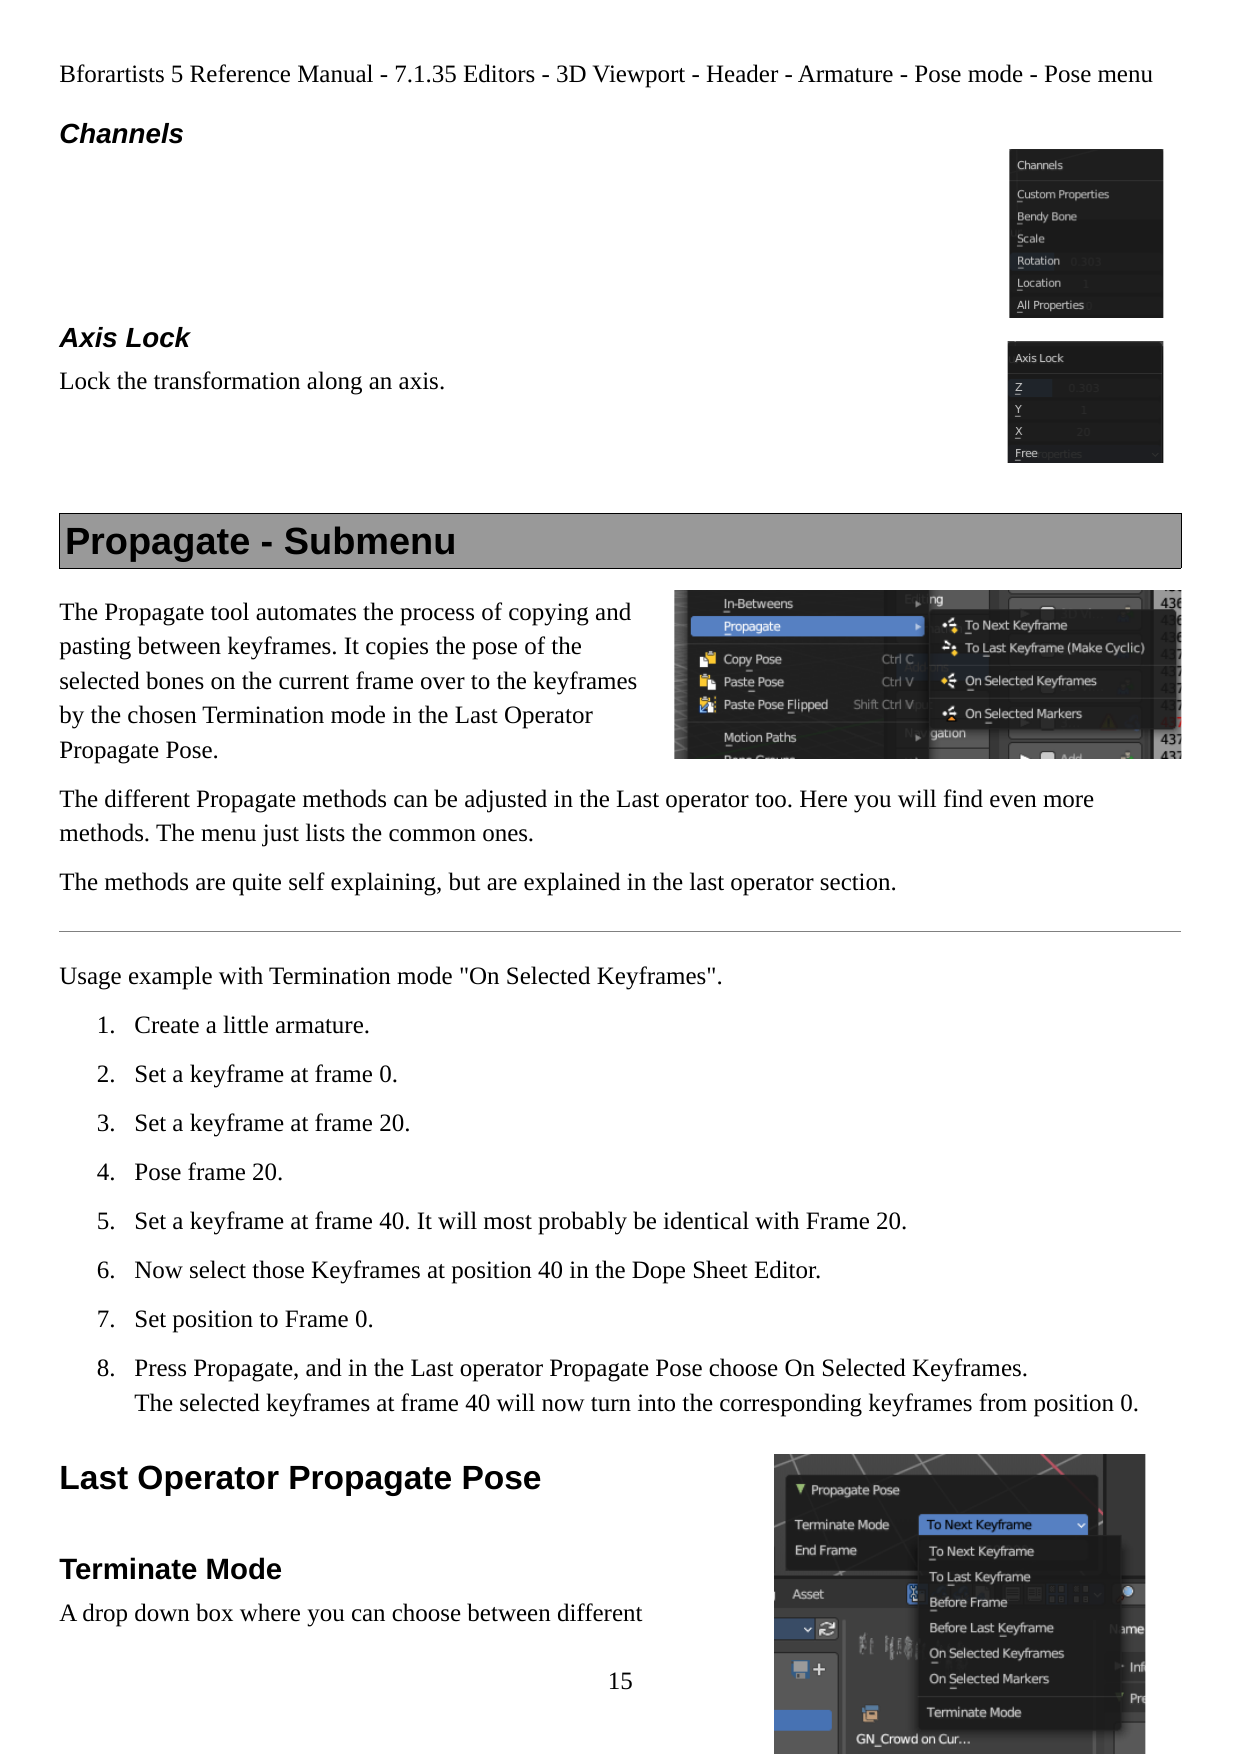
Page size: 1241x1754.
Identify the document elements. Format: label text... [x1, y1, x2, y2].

subtitle [1146, 1458, 1181, 1496]
picture [674, 590, 1182, 759]
list Create a little armature. [97, 1010, 1181, 1038]
list Set a keyframe at frame 40. It will most probably be identical with Frame 20. [97, 1206, 1181, 1235]
subtitle Axis Lock [59, 321, 1181, 353]
text A drop down box where you can choose between different [59, 1598, 774, 1627]
text Lock the transformation along an axis. [59, 366, 1007, 394]
text Usage example with Termination mode "On Selected Keyframes". [59, 961, 1181, 989]
list Set a keyframe at frame 20. [97, 1108, 1181, 1137]
list Now select those Keyframes at position 40 in the Dope Sheet Editor. [97, 1255, 1181, 1284]
subtitle Last Operator Propagate Pose [59, 1458, 774, 1496]
list Set a keyframe at frame 0. [97, 1059, 1181, 1088]
text The methods are quite self explaining, but are explained in the last operator section. [59, 867, 1181, 896]
text The different Propagate methods can be adjusted in the Last operator too. Here you will find even more methods. The menu just lists the common ones. [59, 784, 1181, 847]
table_header Propagate - Submenu [60, 514, 1181, 568]
picture [1007, 341, 1164, 463]
subtitle Channels [59, 117, 1181, 149]
text The Propagate tool automates the process of copying and pasting between keyframes. It copies the pose of the selected bones on the current frame over to the keyframes by the chosen Termination mode in the Last Operator Propagate Pose. [59, 597, 1181, 764]
subtitle [1146, 1552, 1181, 1586]
picture [774, 1454, 1146, 1754]
subtitle Terminate Mode [59, 1552, 774, 1586]
list Set position to Frame 0. [97, 1304, 1181, 1333]
picture [1009, 149, 1164, 318]
list Pose frame 20. [97, 1157, 1181, 1186]
list Press Propagate, and in the Last operator Propagate Pose choose On Selected Keyframes. The selected keyframes at frame 40 will now turn into the corresponding keyframes from position 0. [97, 1353, 1181, 1416]
